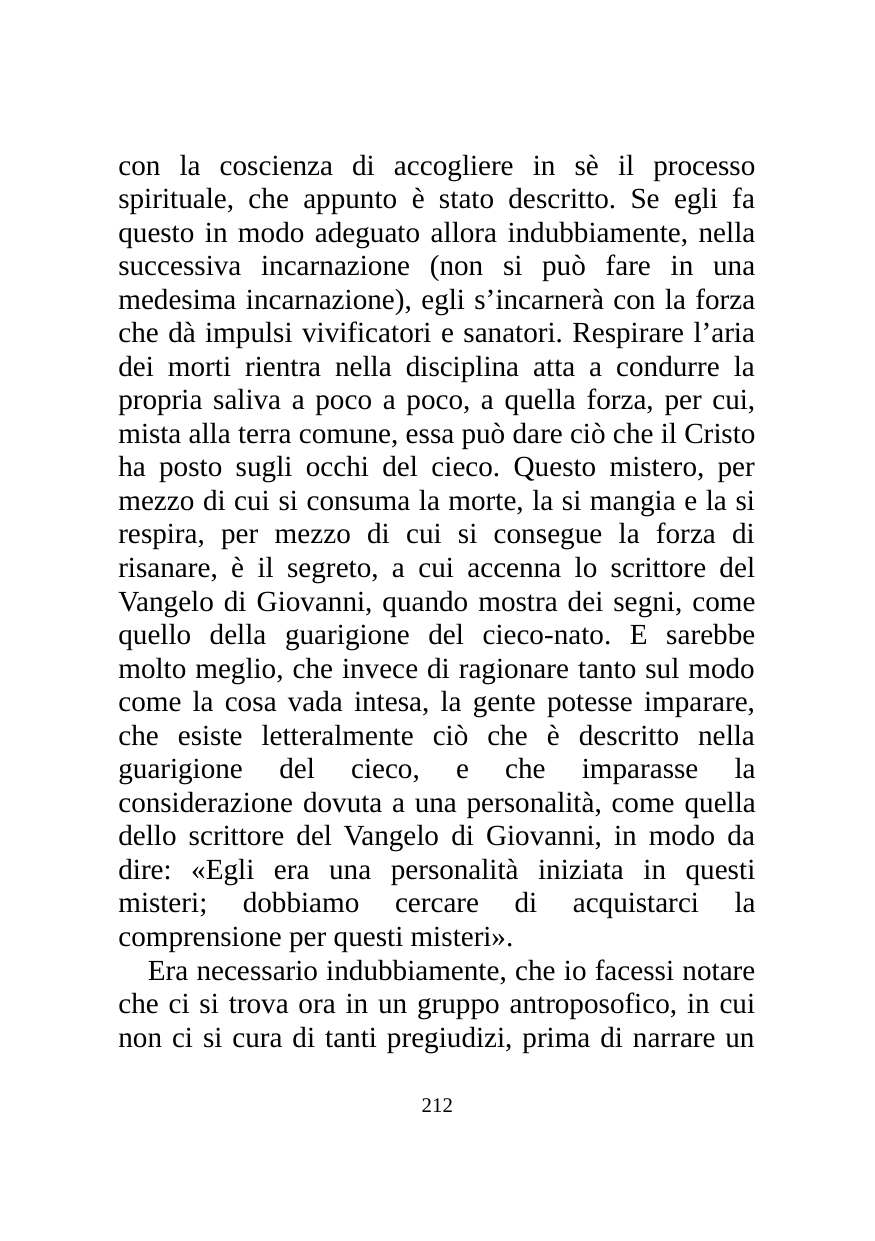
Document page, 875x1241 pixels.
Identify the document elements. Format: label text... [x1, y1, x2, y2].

text Era necessario indubbiamente, che io facessi notare che ci si trova ora in un gruppo antroposofico, in cui non ci si cura di tanti pregiudizi, prima di narrare un [118, 953, 756, 1053]
text con la coscienza di accogliere in sè il processo spirituale, che appunto è stato descritto. Se egli fa questo in modo adeguato allora indubbiamente, nella successiva incarnazione (non si può fare in una medesima incarnazione), egli s’incarnerà con la forza che dà impulsi vivificatori e sanatori. Respirare l’aria dei morti rientra nella disciplina atta a condurre la propria saliva a poco a poco, a quella forza, per cui, mista alla terra comune, essa può dare ciò che il Cristo ha posto sugli occhi del cieco. Questo mistero, per mezzo di cui si consuma la morte, la si mangia e la si respira, per mezzo di cui si consegue la forza di risanare, è il segreto, a cui accenna lo scrittore del Vangelo di Giovanni, quando mostra dei segni, come quello della guarigione del cieco-nato. E sarebbe molto meglio, che invece di ragionare tanto sul modo come la cosa vada intesa, la gente potesse imparare, che esiste letteralmente ciò che è descritto nella guarigione del cieco, e che imparasse la considerazione dovuta a una personalità, come quella dello scrittore del Vangelo di Giovanni, in modo da dire: «Egli era una personalità iniziata in questi misteri; dobbiamo cercare di acquistarci la comprensione per questi misteri». [118, 148, 756, 953]
